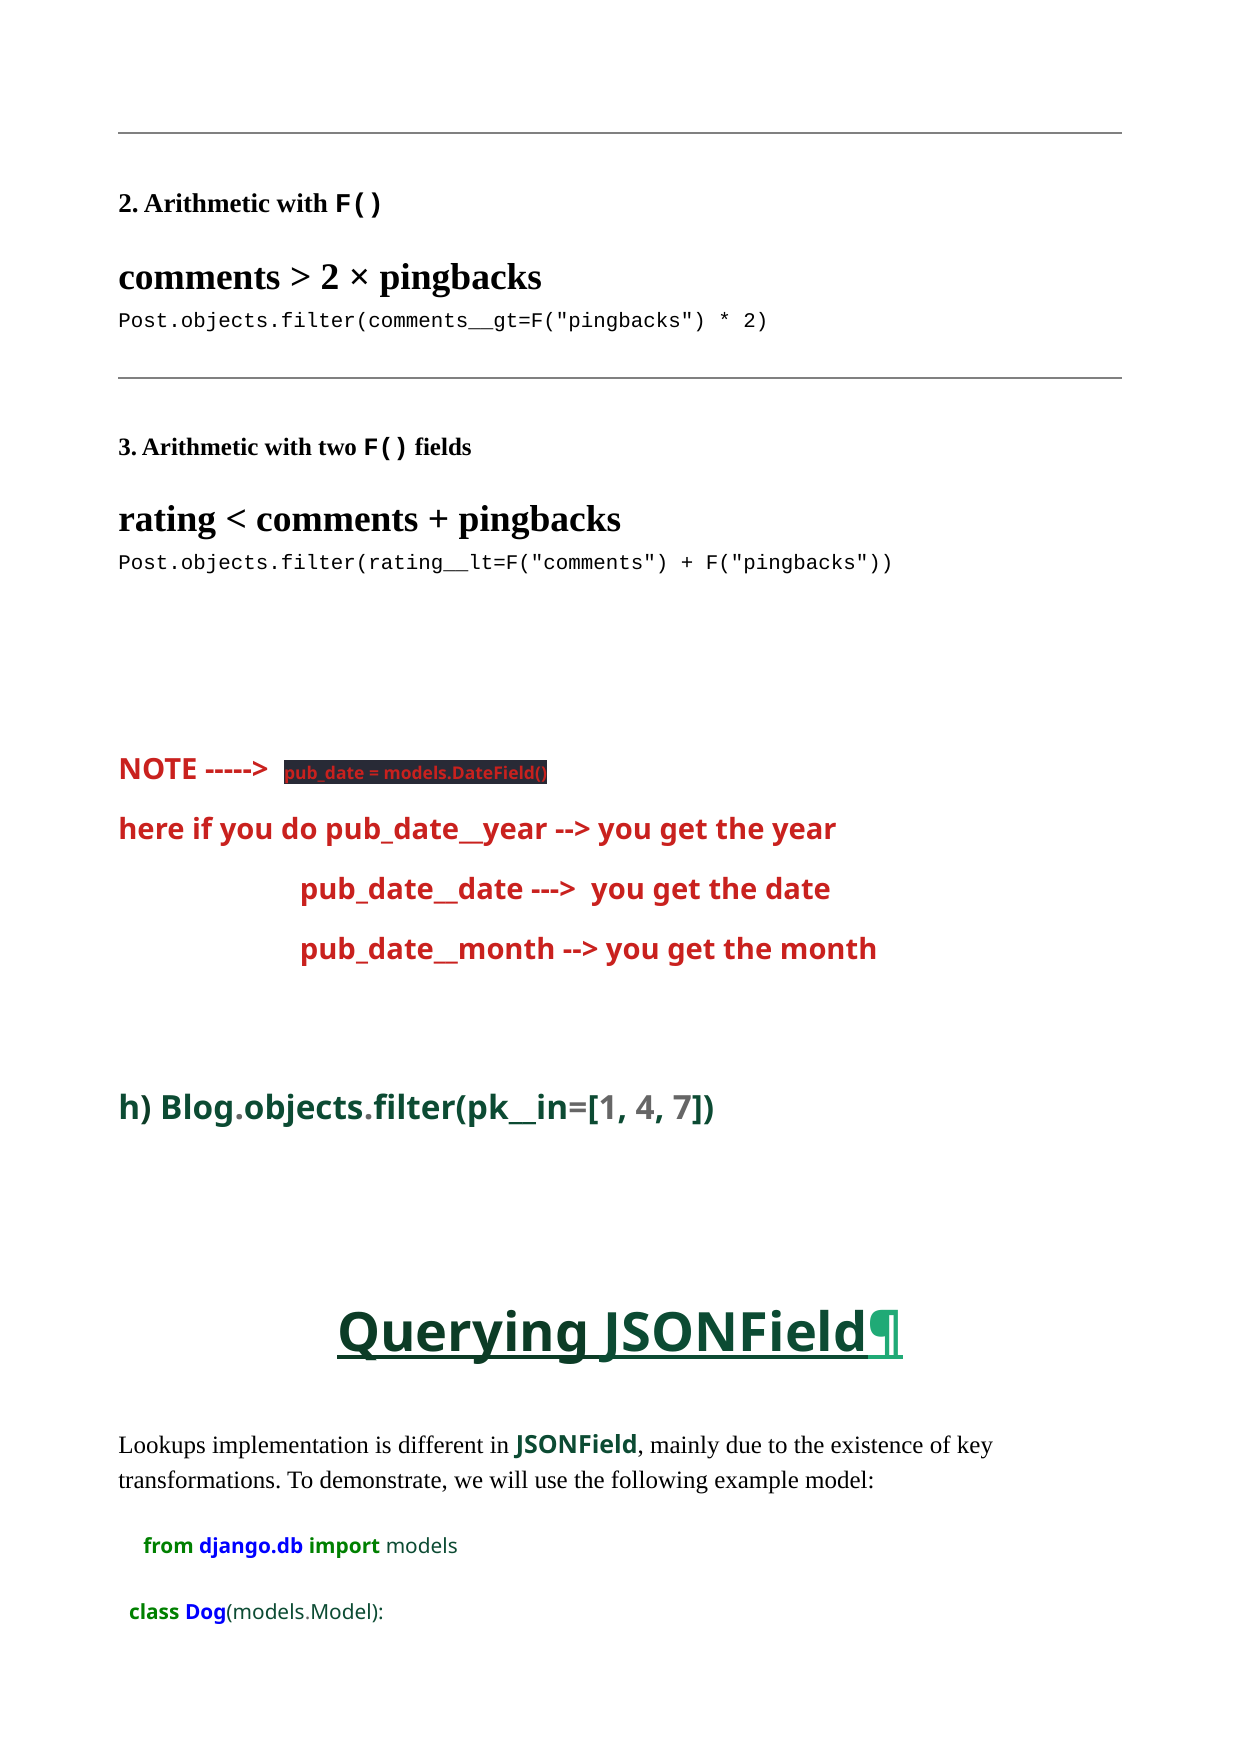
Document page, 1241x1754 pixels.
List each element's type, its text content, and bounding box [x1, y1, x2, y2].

text pub_date__date ---> you get the date [118, 868, 1122, 908]
subtitle comments > 2 × pingbacks [118, 254, 1122, 297]
subtitle 2. Arithmetic with F() [118, 187, 1122, 221]
text h) Blog.objects.filter(pk__in=[1, 4, 7]) [118, 1084, 1122, 1129]
text from django.db import models [143, 1532, 1097, 1560]
text Lookups implementation is different in JSONField, mainly due to the existence of key transformations. To demonstrate, we will use the following example model: [118, 1427, 1122, 1494]
subtitle Querying JSONField¶ [118, 1293, 1122, 1367]
text pub_date__month --> you get the month [118, 928, 1122, 968]
subtitle rating < comments + pingbacks [118, 496, 1122, 539]
text Post.objects.filter(comments__gt=F("pingbacks") * 2) [118, 310, 1122, 333]
text class Dog(models.Model): [118, 1597, 1097, 1626]
text here if you do pub_date__year --> you get the year [118, 808, 1122, 848]
text Post.objects.filter(rating__lt=F("comments") + F("pingbacks")) [118, 552, 1122, 576]
text NOTE -----> pub_date = models.DateField() [118, 748, 1122, 788]
subtitle 3. Arithmetic with two F() fields [118, 432, 1122, 463]
